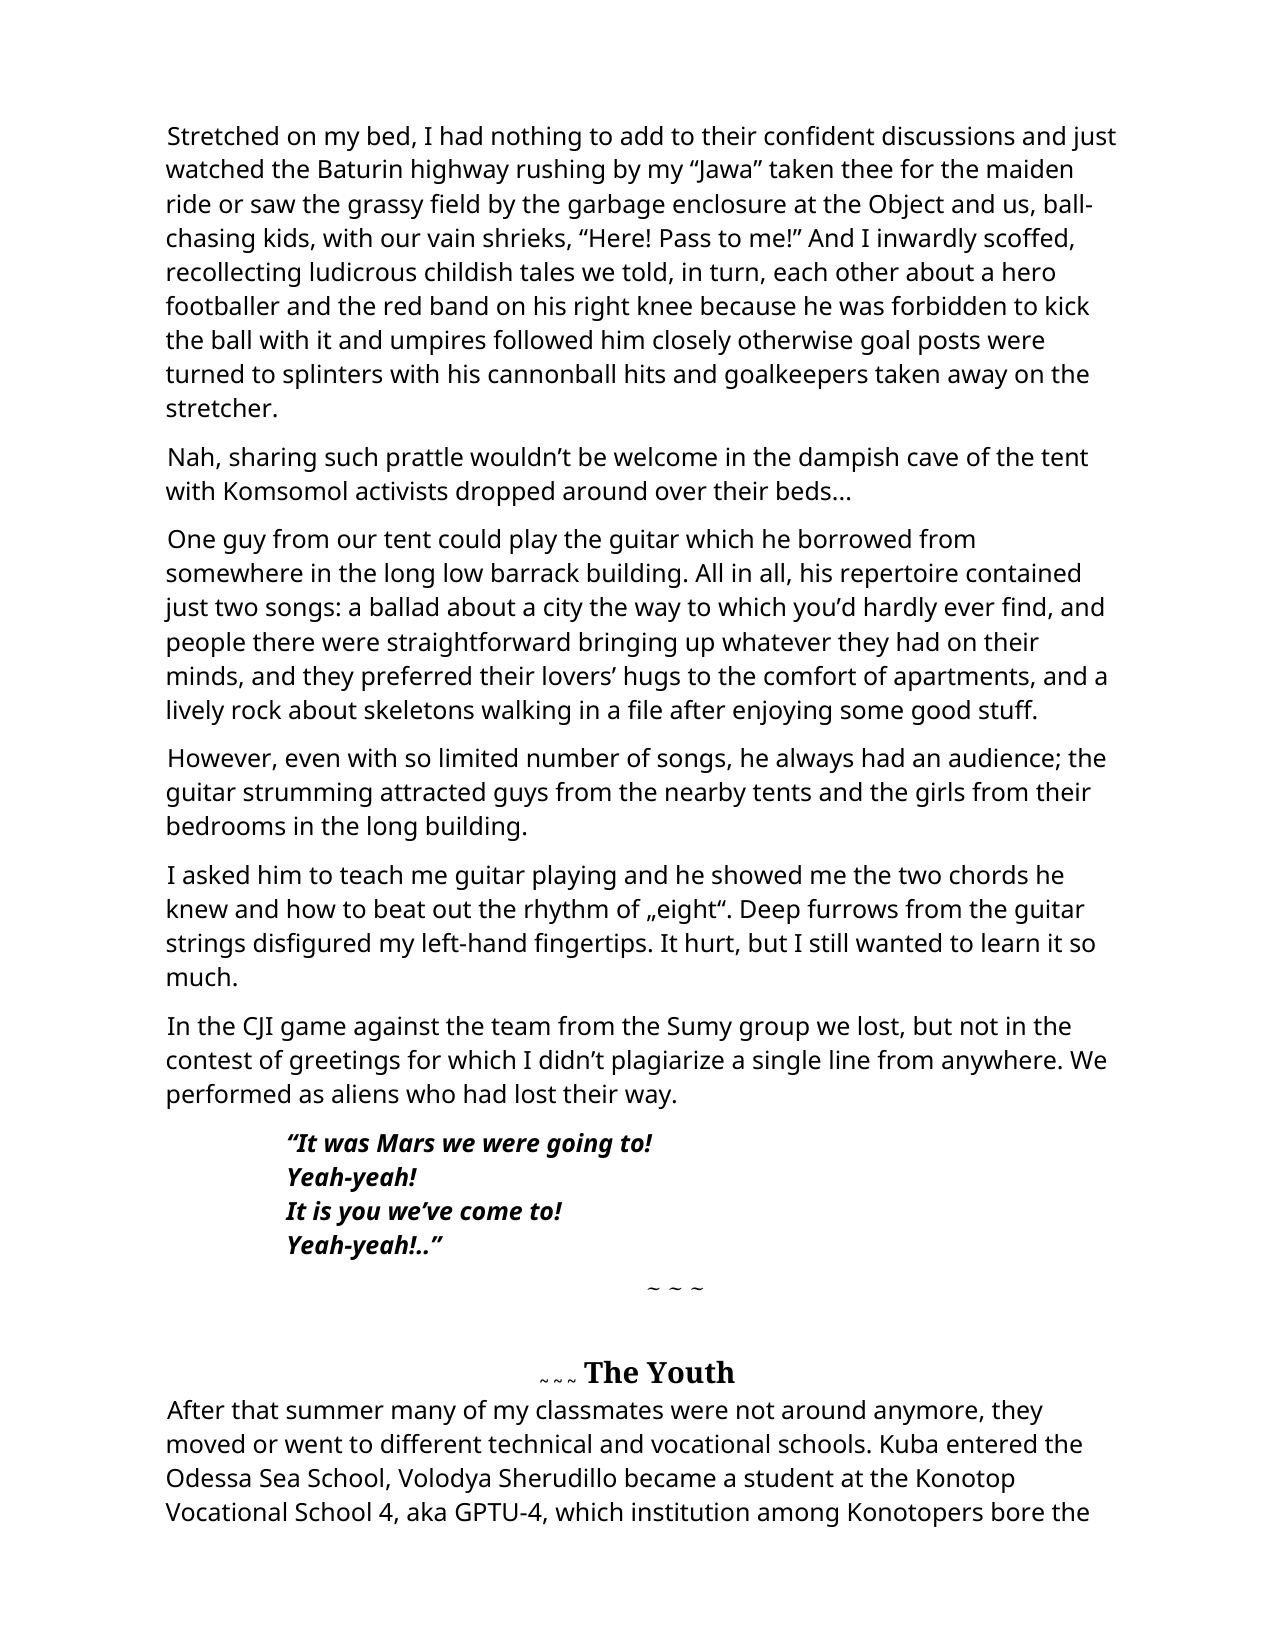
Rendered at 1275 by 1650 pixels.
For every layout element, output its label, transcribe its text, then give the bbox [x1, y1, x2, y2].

text Nah, sharing such prattle wouldn’t be welcome in the dampish cave of the tent with Komsomol activists dropped around over their beds... [165, 439, 1118, 507]
subtitle ~ ~ ~ The Youth [156, 1353, 1118, 1392]
text I asked him to teach me guitar playing and he showed me the two chords he knew and how to beat out the rhythm of „eight“. Deep furrows from the guitar strings disfigured my left-hand fingertips. It hurt, but I still wanted to learn it so much. [165, 858, 1118, 994]
text Stretched on my bed, I had nothing to add to their confident discussions and just watched the Baturin highway rushing by my “Jawa” taken thee for the maiden ride or saw the grassy field by the garbage enclosure at the Object and us, ball-chasing kids, with our vain shrieks, “Here! Pass to me!” And I inwardly scoffed, recollecting ludicrous childish tales we told, in turn, each other about a hero footballer and the red band on his right knee because he was forbidden to kick the ball with it and umpires followed him closely otherwise goal posts were turned to splinters with his cannonball hits and goalkeepers taken away on the stretcher. [165, 118, 1118, 425]
text In the CJI game against the team from the Sumy group we lost, but not in the contest of greetings for which I didn’t plagiarize a single line from anywhere. We performed as aliens who had lost their way. [165, 1008, 1118, 1111]
subtitle ~ ~ ~ [156, 1274, 1118, 1303]
text However, even with so limited number of songs, he always had an audience; the guitar strumming attracted guys from the nearby tents and the girls from their bedrooms in the long building. [165, 741, 1118, 843]
text One guy from our tent could play the guitar which he borrowed from somewhere in the long low barrack building. All in all, his repertoire contained just two songs: a ballad about a city the way to which you’d hardly ever find, and people there were straightforward bringing up whatever they had on their minds, and they preferred their lovers’ hugs to the comfort of apartments, and a lively rock about skeletons walking in a file after enjoying some good stuff. [165, 522, 1118, 726]
text “It was Mars we were going to! Yeah-yeah! It is you we’ve come to! Yeah-yeah!..” [286, 1125, 1118, 1262]
text After that summer many of my classmates were not around anymore, they moved or went to different technical and vocational schools. Kuba entered the Odessa Sea School, Volodya Sherudillo became a student at the Konotop Vocational School 4, aka GPTU-4, which institution among Konotopers bore the [165, 1392, 1118, 1529]
